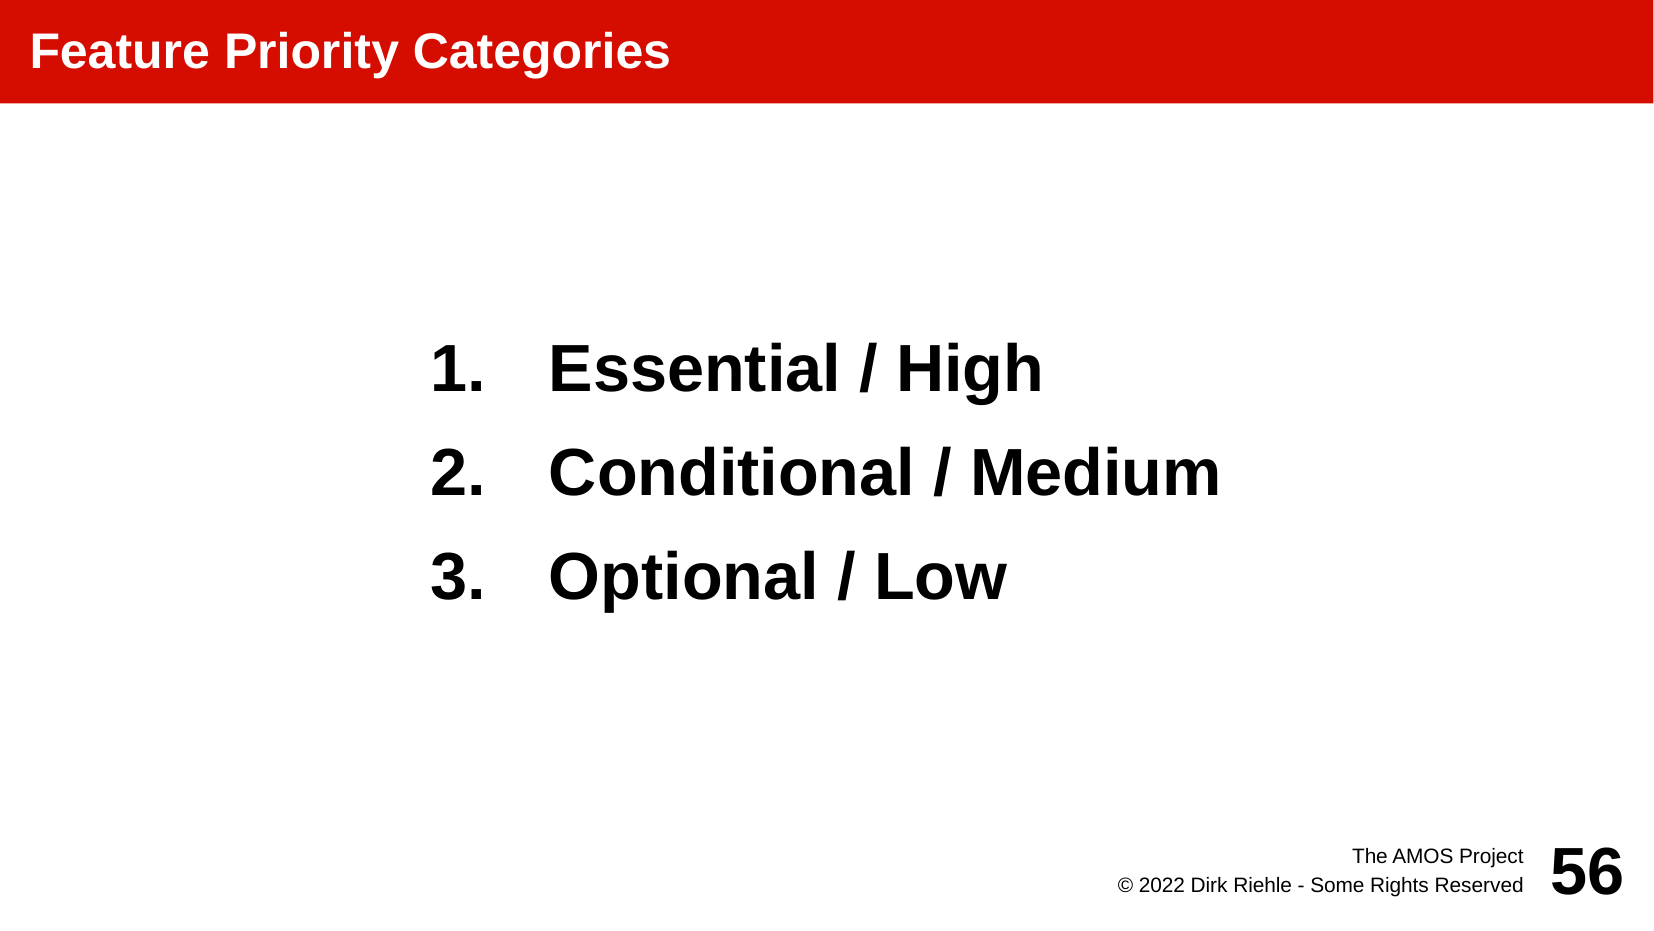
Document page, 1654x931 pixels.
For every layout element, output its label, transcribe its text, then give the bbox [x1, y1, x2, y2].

subtitle Essential / High Conditional / Medium Optional / Low [29, 132, 1625, 813]
title Feature Priority Categories [0, 0, 1654, 104]
